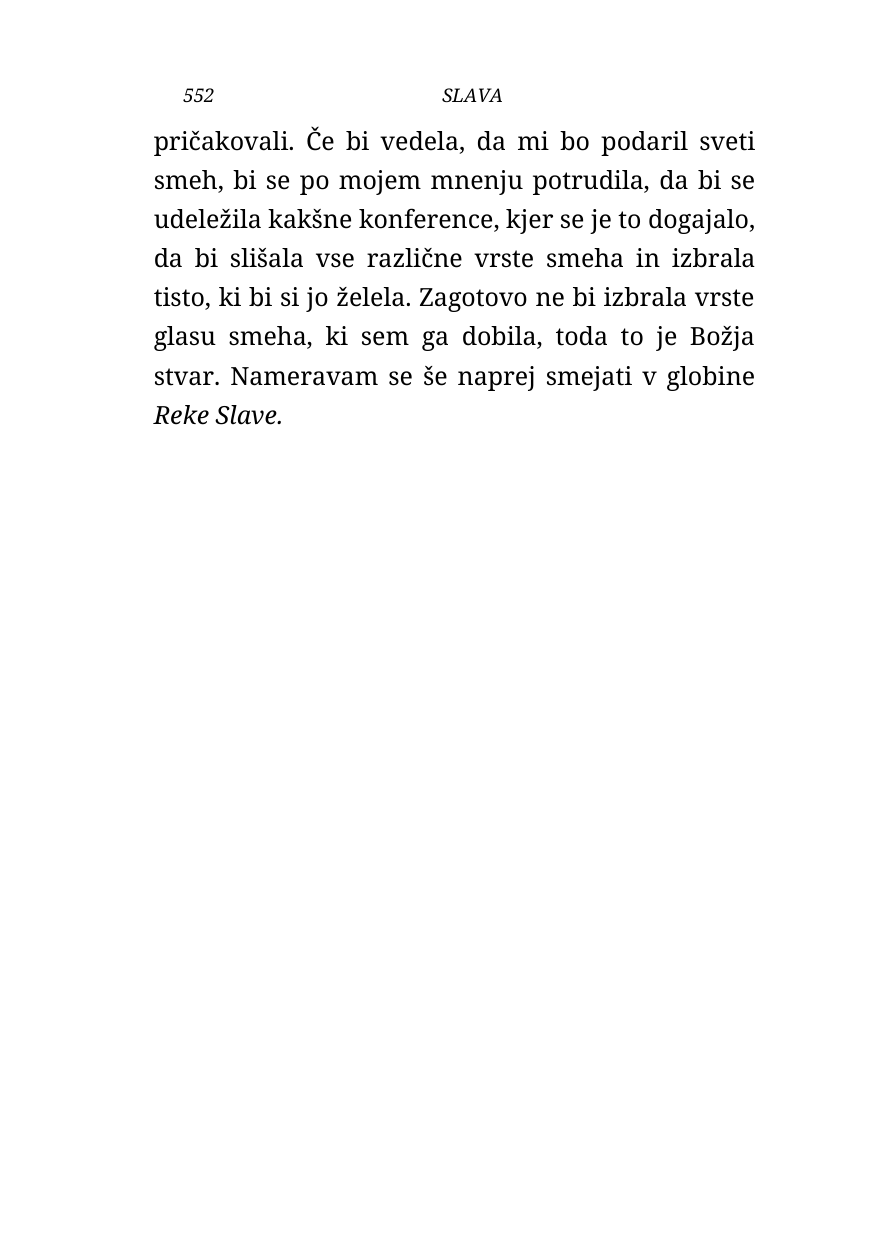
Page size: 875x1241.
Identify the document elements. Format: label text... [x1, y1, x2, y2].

text pričakovali. Če bi vedela, da mi bo podaril sveti smeh, bi se po mojem mnenju potrudila, da bi se udeležila kakšne konference, kjer se je to dogajalo, da bi slišala vse različne vrste smeha in izbrala tisto, ki bi si jo želela. Zagotovo ne bi izbrala vrste glasu smeha, ki sem ga dobila, toda to je Božja stvar. Nameravam se še naprej smejati v globine Reke Slave. [153, 123, 756, 431]
